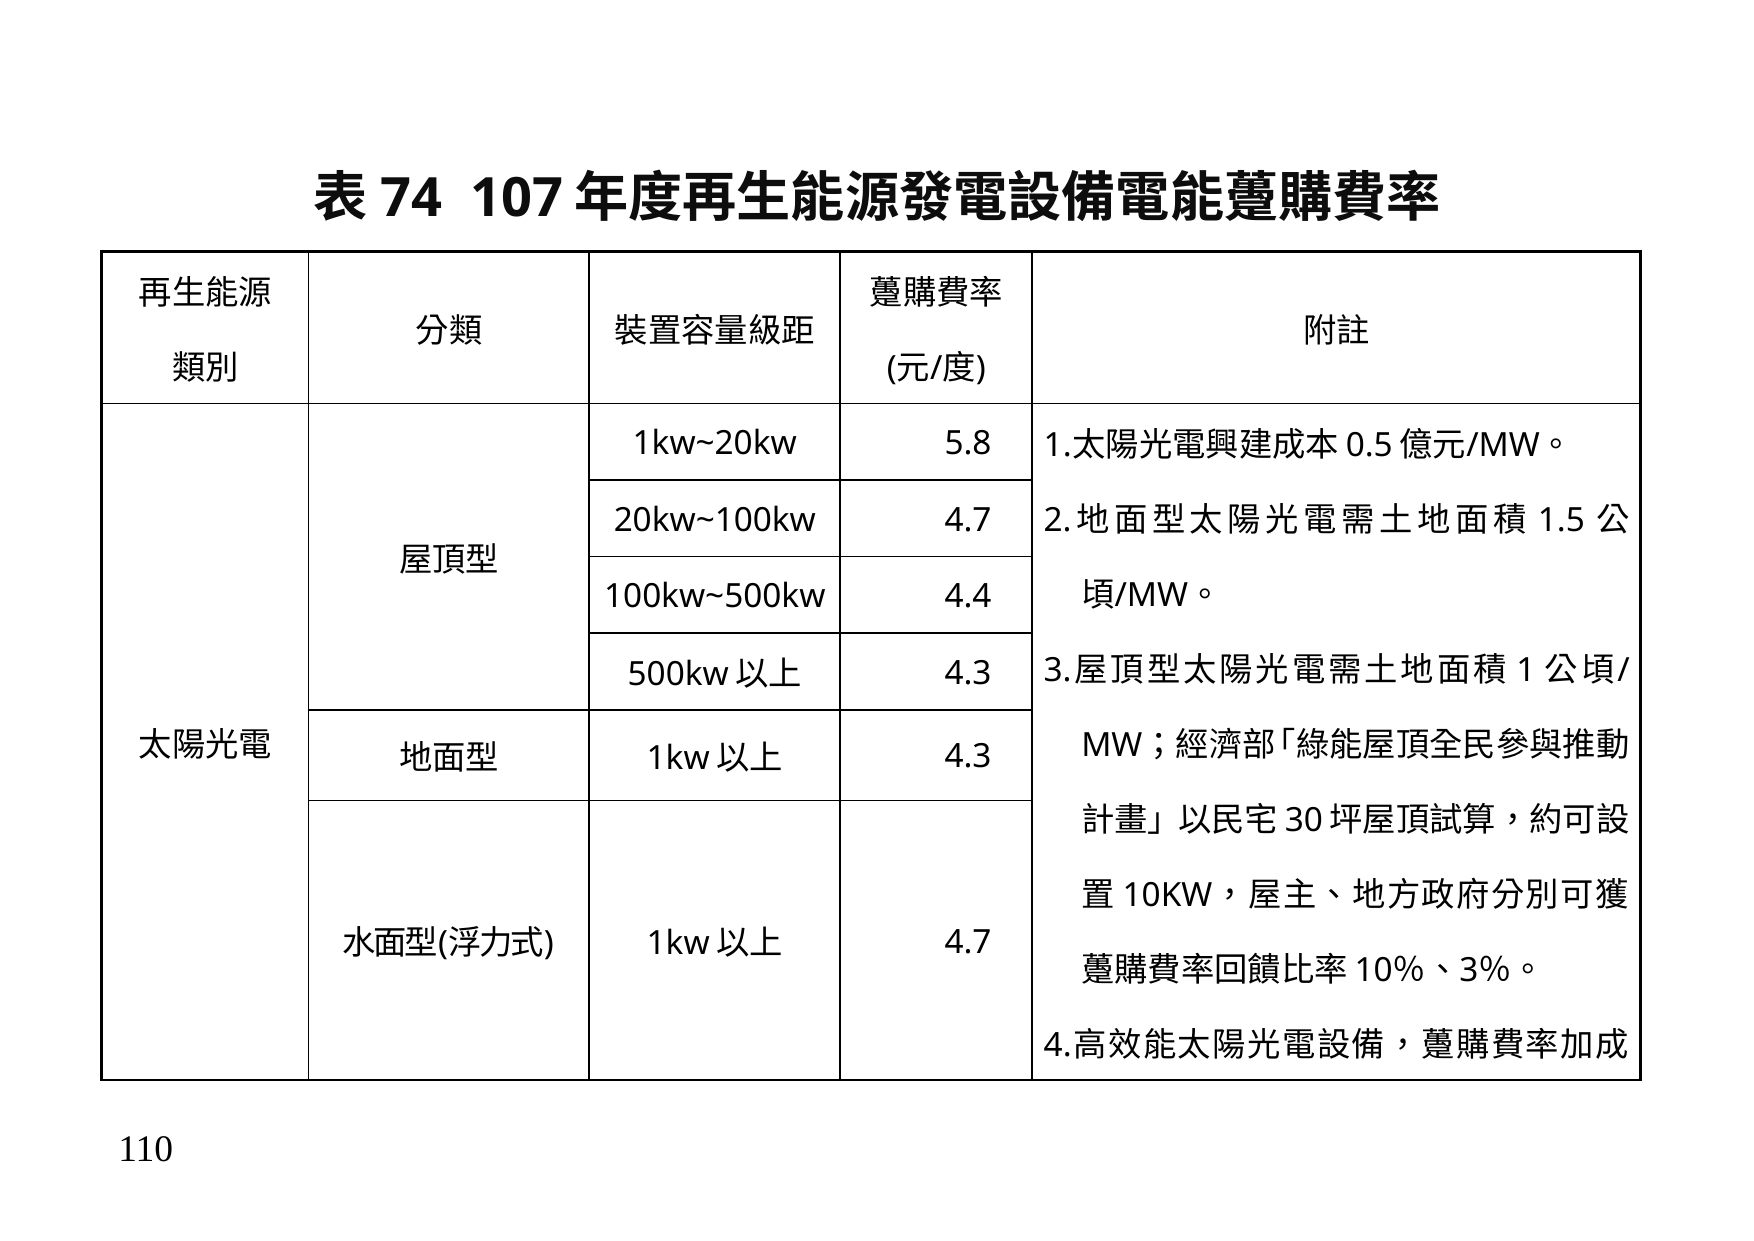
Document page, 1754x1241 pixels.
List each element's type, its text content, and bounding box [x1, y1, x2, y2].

table_header 裝置容量級距 [590, 253, 839, 403]
table_header 躉購費率 (元/度) [841, 253, 1031, 403]
table_cell 地面型 [309, 711, 588, 799]
table_cell 500kw以上 [590, 634, 839, 709]
table_header 附註 [1033, 253, 1639, 403]
table_cell 4.7 [841, 801, 1031, 1079]
table_cell 1kw~20kw [590, 404, 839, 479]
text 表 74 107年度再生能源發電設備電能躉購費率 [118, 137, 1636, 249]
table_cell 太陽光電 [103, 404, 308, 1079]
table_cell 1.太陽光電興建成本0.5億元/MW。 2.地面型太陽光電需土地面積1.5公頃/MW。 3.屋頂型太陽光電需土地面積1公頃/MW；經濟部「綠能屋頂全民參與推動計畫」以民宅30坪屋頂試算，約可設置10KW，屋主、地方政府分別可獲躉購費率回饋比率10％、3％。 4.高效能太陽光電設備，躉購費率加成 [1033, 404, 1639, 1079]
table_cell 20kw~100kw [590, 481, 839, 556]
table_cell 100kw~500kw [590, 557, 839, 632]
table_cell 水面型(浮力式) [309, 801, 588, 1079]
table_cell 1kw以上 [590, 801, 839, 1079]
table_cell 4.3 [841, 711, 1031, 799]
table_cell 4.3 [841, 634, 1031, 709]
table_header 再生能源 類別 [103, 253, 308, 403]
table_header 分類 [309, 253, 588, 403]
table_cell 屋頂型 [309, 404, 588, 709]
table_cell 4.7 [841, 481, 1031, 556]
table_cell 5.8 [841, 404, 1031, 479]
table_cell 4.4 [841, 557, 1031, 632]
table_cell 1kw以上 [590, 711, 839, 799]
